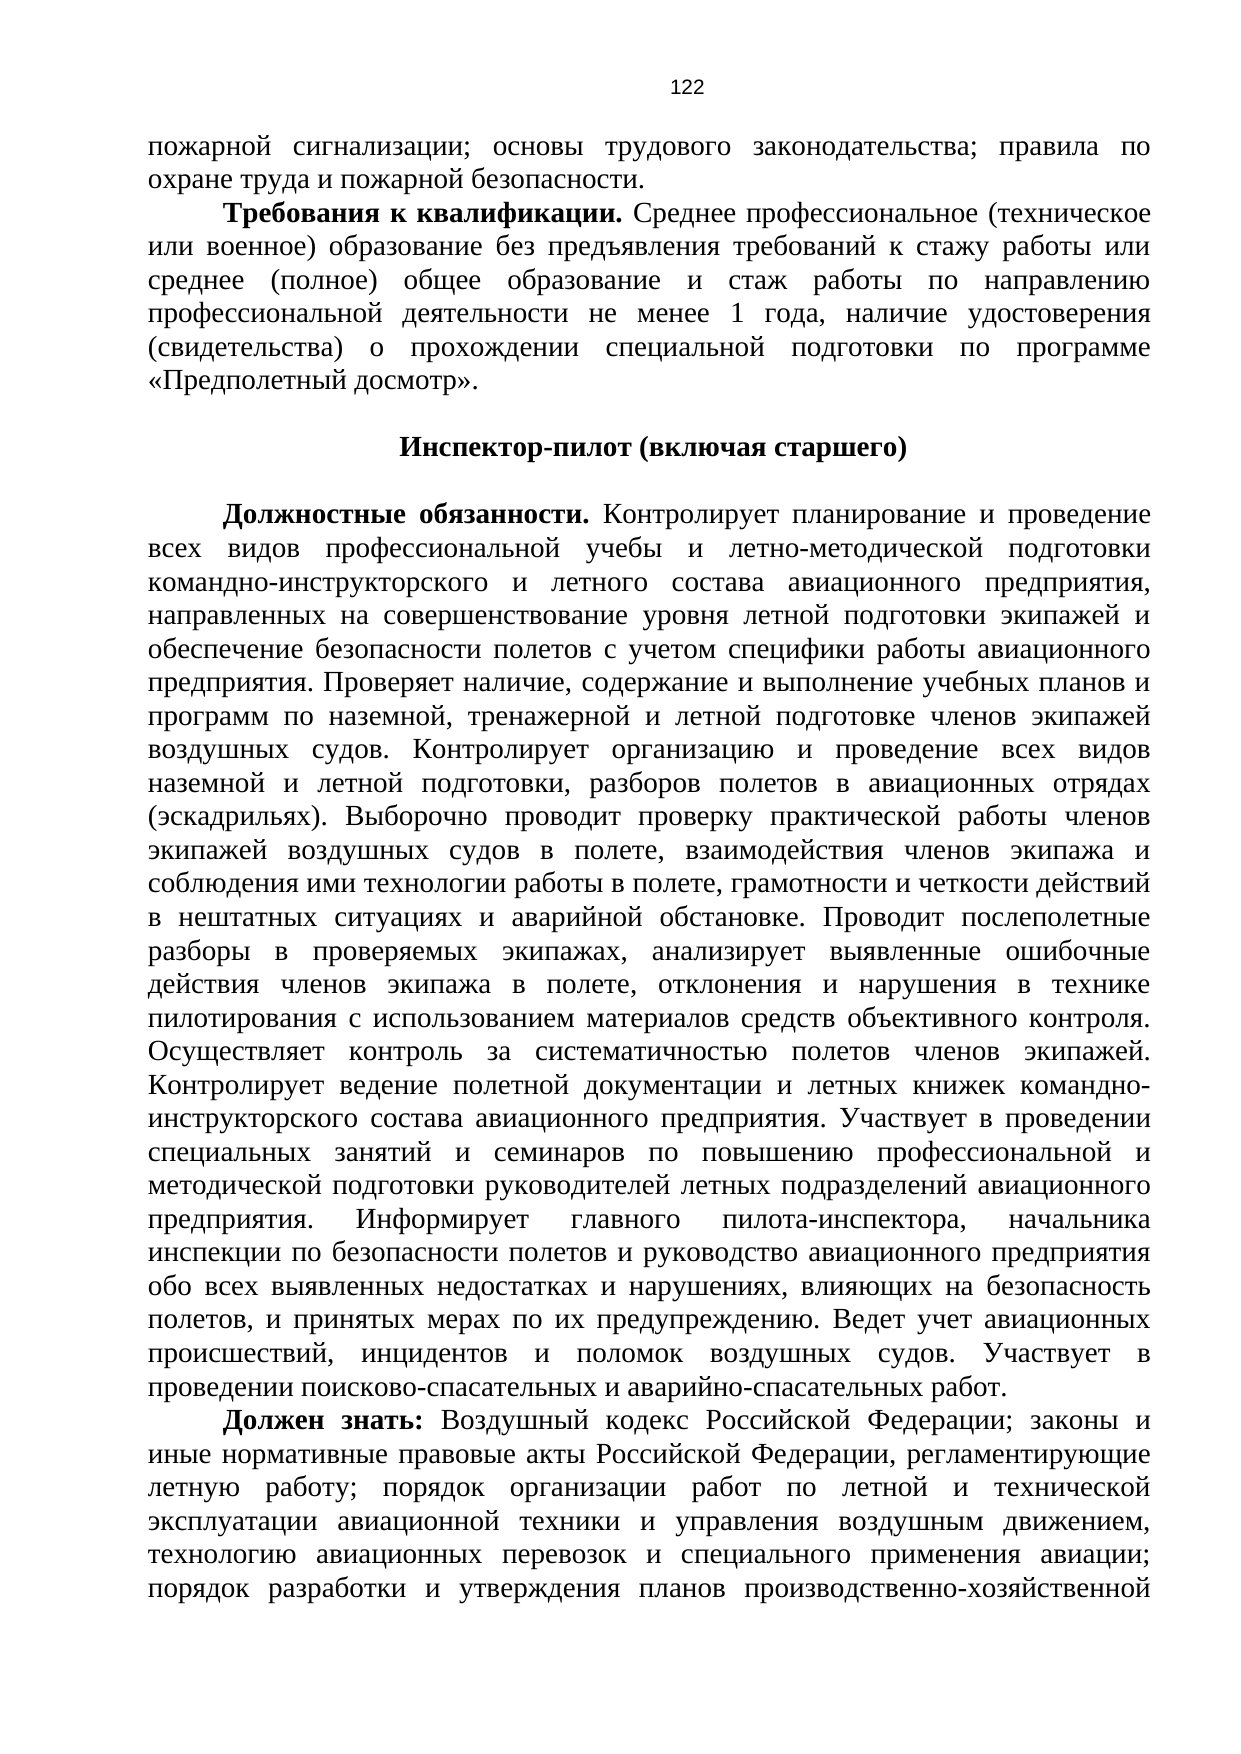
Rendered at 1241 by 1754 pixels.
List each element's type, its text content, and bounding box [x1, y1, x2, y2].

text Должностные обязанности. Контролирует планирование и проведение всех видов профессиональной учебы и летно-методической подготовки командно-инструкторского и летного состава авиационного предприятия, направленных на совершенствование уровня летной подготовки экипажей и обеспечение безопасности полетов с учетом специфики работы авиационного предприятия. Проверяет наличие, содержание и выполнение учебных планов и программ по наземной, тренажерной и летной подготовке членов экипажей воздушных судов. Контролирует организацию и проведение всех видов наземной и летной подготовки, разборов полетов в авиационных отрядах (эскадрильях). Выборочно проводит проверку практической работы членов экипажей воздушных судов в полете, взаимодействия членов экипажа и соблюдения ими технологии работы в полете, грамотности и четкости действий в нештатных ситуациях и аварийной обстановке. Проводит послеполетные разборы в проверяемых экипажах, анализирует выявленные ошибочные действия членов экипажа в полете, отклонения и нарушения в технике пилотирования с использованием материалов средств объективного контроля. Осуществляет контроль за систематичностью полетов членов экипажей. Контролирует ведение полетной документации и летных книжек командно-инструкторского состава авиационного предприятия. Участвует в проведении специальных занятий и семинаров по повышению профессиональной и методической подготовки руководителей летных подразделений авиационного предприятия. Информирует главного пилота-инспектора, начальника инспекции по безопасности полетов и руководство авиационного предприятия обо всех выявленных недостатках и нарушениях, влияющих на безопасность полетов, и принятых мерах по их предупреждению. Ведет учет авиационных происшествий, инцидентов и поломок воздушных судов. Участвует в проведении поисково-спасательных и аварийно-спасательных работ. [148, 497, 1152, 1402]
text Должен знать: Воздушный кодекс Российской Федерации; законы и иные нормативные правовые акты Российской Федерации, регламентирующие летную работу; порядок организации работ по летной и технической эксплуатации авиационной техники и управления воздушным движением, технологию авиационных перевозок и специального применения авиации; порядок разработки и утверждения планов производственно-хозяйственной [148, 1402, 1152, 1603]
text Требования к квалификации. Среднее профессиональное (техническое или военное) образование без предъявления требований к стажу работы или среднее (полное) общее образование и стаж работы по направлению профессиональной деятельности не менее 1 года, наличие удостоверения (свидетельства) о прохождении специальной подготовки по программе «Предполетный досмотр». [148, 195, 1152, 396]
subtitle Инспектор-пилот (включая старшего) [148, 429, 1152, 463]
text пожарной сигнализации; основы трудового законодательства; правила по охране труда и пожарной безопасности. [148, 128, 1152, 195]
